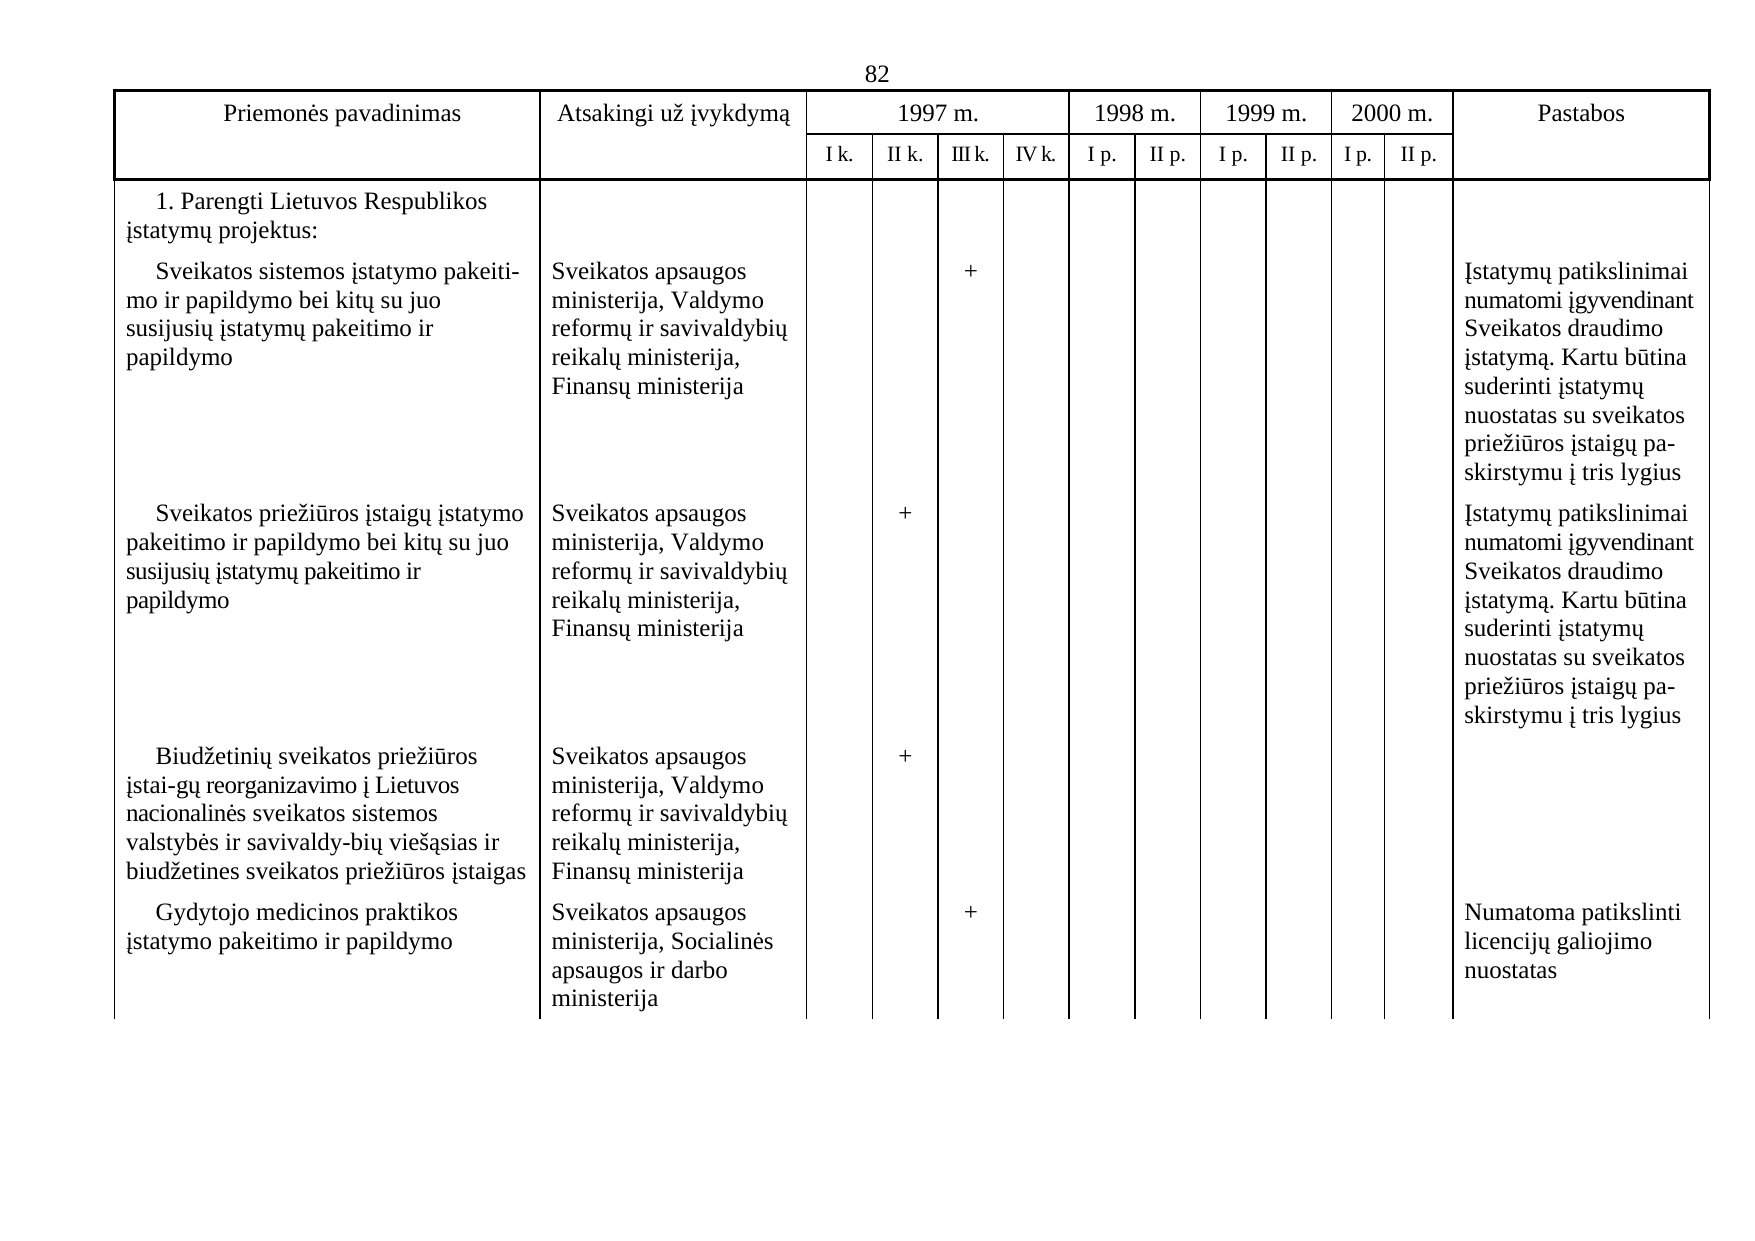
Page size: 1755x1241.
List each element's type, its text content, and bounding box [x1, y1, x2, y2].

table_header 1997 m. [807, 92, 1068, 133]
table_cell II p. [1136, 135, 1200, 178]
table_cell [1267, 492, 1331, 735]
table_cell [1070, 891, 1134, 1018]
table_cell [1332, 250, 1384, 492]
table_cell + [873, 492, 937, 735]
table_cell Įstatymų patikslinimai numatomi įgyvendinant Sveikatos draudimo įstatymą. Kartu būtina suderinti įstatymų nuostatas su sveikatos priežiūros įstaigų pa-skirstymu į tris lygius [1454, 492, 1709, 735]
table_cell [1454, 181, 1709, 250]
table_cell [1201, 492, 1265, 735]
table_cell [1385, 891, 1452, 1018]
table_cell [1004, 250, 1068, 492]
table_cell [1136, 492, 1200, 735]
table_cell [873, 250, 937, 492]
table_cell [1385, 181, 1452, 250]
table_cell Sveikatos apsaugos ministerija, Valdymo reformų ir savivaldybių reikalų ministerija, Finansų ministerija [541, 735, 806, 891]
table_cell + [873, 735, 937, 891]
table_cell [1385, 492, 1452, 735]
table_cell [807, 250, 872, 492]
table_header Priemonės pavadinimas [116, 92, 539, 133]
table_cell [1004, 891, 1068, 1018]
table_cell [1136, 181, 1200, 250]
table_cell Sveikatos apsaugos ministerija, Valdymo reformų ir savivaldybių reikalų ministerija, Finansų ministerija [541, 492, 806, 735]
table_cell [1454, 133, 1708, 178]
table_cell [1332, 181, 1384, 250]
table_cell + [939, 250, 1003, 492]
table_cell 1. Parengti Lietuvos Respublikos įstatymų projektus: [115, 181, 539, 250]
table_cell [1070, 250, 1134, 492]
table_cell [1201, 250, 1265, 492]
table_cell [1267, 181, 1331, 250]
table_cell Sveikatos sistemos įstatymo pakeiti-mo ir papildymo bei kitų su juo susijusių įstatymų pakeitimo ir papildymo [115, 250, 539, 492]
table_cell [873, 181, 937, 250]
table_cell [1332, 891, 1384, 1018]
table_cell Biudžetinių sveikatos priežiūros įstai-gų reorganizavimo į Lietuvos nacionalinės sveikatos sistemos valstybės ir savivaldy-bių viešąsias ir biudžetines sveikatos priežiūros įstaigas [115, 735, 539, 891]
table_cell [1004, 492, 1068, 735]
table_cell [939, 735, 1003, 891]
table_cell [807, 735, 872, 891]
table_cell IV k. [1004, 135, 1068, 178]
table_cell Įstatymų patikslinimai numatomi įgyvendinant Sveikatos draudimo įstatymą. Kartu būtina suderinti įstatymų nuostatas su sveikatos priežiūros įstaigų pa-skirstymu į tris lygius [1454, 250, 1709, 492]
table_cell [1004, 181, 1068, 250]
table_cell I k. [807, 135, 872, 178]
table_cell [116, 133, 539, 178]
table_cell [1267, 250, 1331, 492]
table_cell II k. [873, 135, 937, 178]
table_header Atsakingi už įvykdymą [541, 92, 806, 133]
table_cell [1332, 492, 1384, 735]
table_cell I p. [1201, 135, 1265, 178]
table_cell [541, 181, 806, 250]
table_header 1998 m. [1070, 92, 1200, 133]
table_header 2000 m. [1332, 92, 1452, 133]
table_cell II p. [1267, 135, 1331, 178]
table_cell [1136, 250, 1200, 492]
table_cell [1385, 250, 1452, 492]
table_cell Sveikatos apsaugos ministerija, Valdymo reformų ir savivaldybių reikalų ministerija, Finansų ministerija [541, 250, 806, 492]
table_cell [807, 492, 872, 735]
table_cell III k. [939, 135, 1003, 178]
table_cell [1454, 735, 1709, 891]
table_cell [1267, 891, 1331, 1018]
table_cell [939, 492, 1003, 735]
table_cell Sveikatos priežiūros įstaigų įstatymo pakeitimo ir papildymo bei kitų su juo susijusių įstatymų pakeitimo ir papildymo [115, 492, 539, 735]
table_cell [1267, 735, 1331, 891]
table_header Pastabos [1454, 92, 1708, 133]
table_cell [1201, 181, 1265, 250]
table_cell [807, 891, 872, 1018]
table_cell [1201, 891, 1265, 1018]
table_cell I p. [1070, 135, 1134, 178]
table_cell [1136, 735, 1200, 891]
table_cell [873, 891, 937, 1018]
table_cell [1136, 891, 1200, 1018]
table_cell [939, 181, 1003, 250]
table_cell [1201, 735, 1265, 891]
table_cell Numatoma patikslinti licencijų galiojimo nuostatas [1454, 891, 1709, 1018]
table_cell + [939, 891, 1003, 1018]
table_cell I p. [1332, 135, 1384, 178]
table_cell [1070, 181, 1134, 250]
table_cell [807, 181, 872, 250]
table_cell [1070, 735, 1134, 891]
table_cell Gydytojo medicinos praktikos įstatymo pakeitimo ir papildymo [115, 891, 539, 1018]
table_cell [1332, 735, 1384, 891]
table_cell [541, 133, 806, 178]
table_cell [1385, 735, 1452, 891]
table_cell [1004, 735, 1068, 891]
table_cell II p. [1385, 135, 1452, 178]
table_header 1999 m. [1201, 92, 1331, 133]
table_cell Sveikatos apsaugos ministerija, Socialinės apsaugos ir darbo ministerija [541, 891, 806, 1018]
table_cell [1070, 492, 1134, 735]
